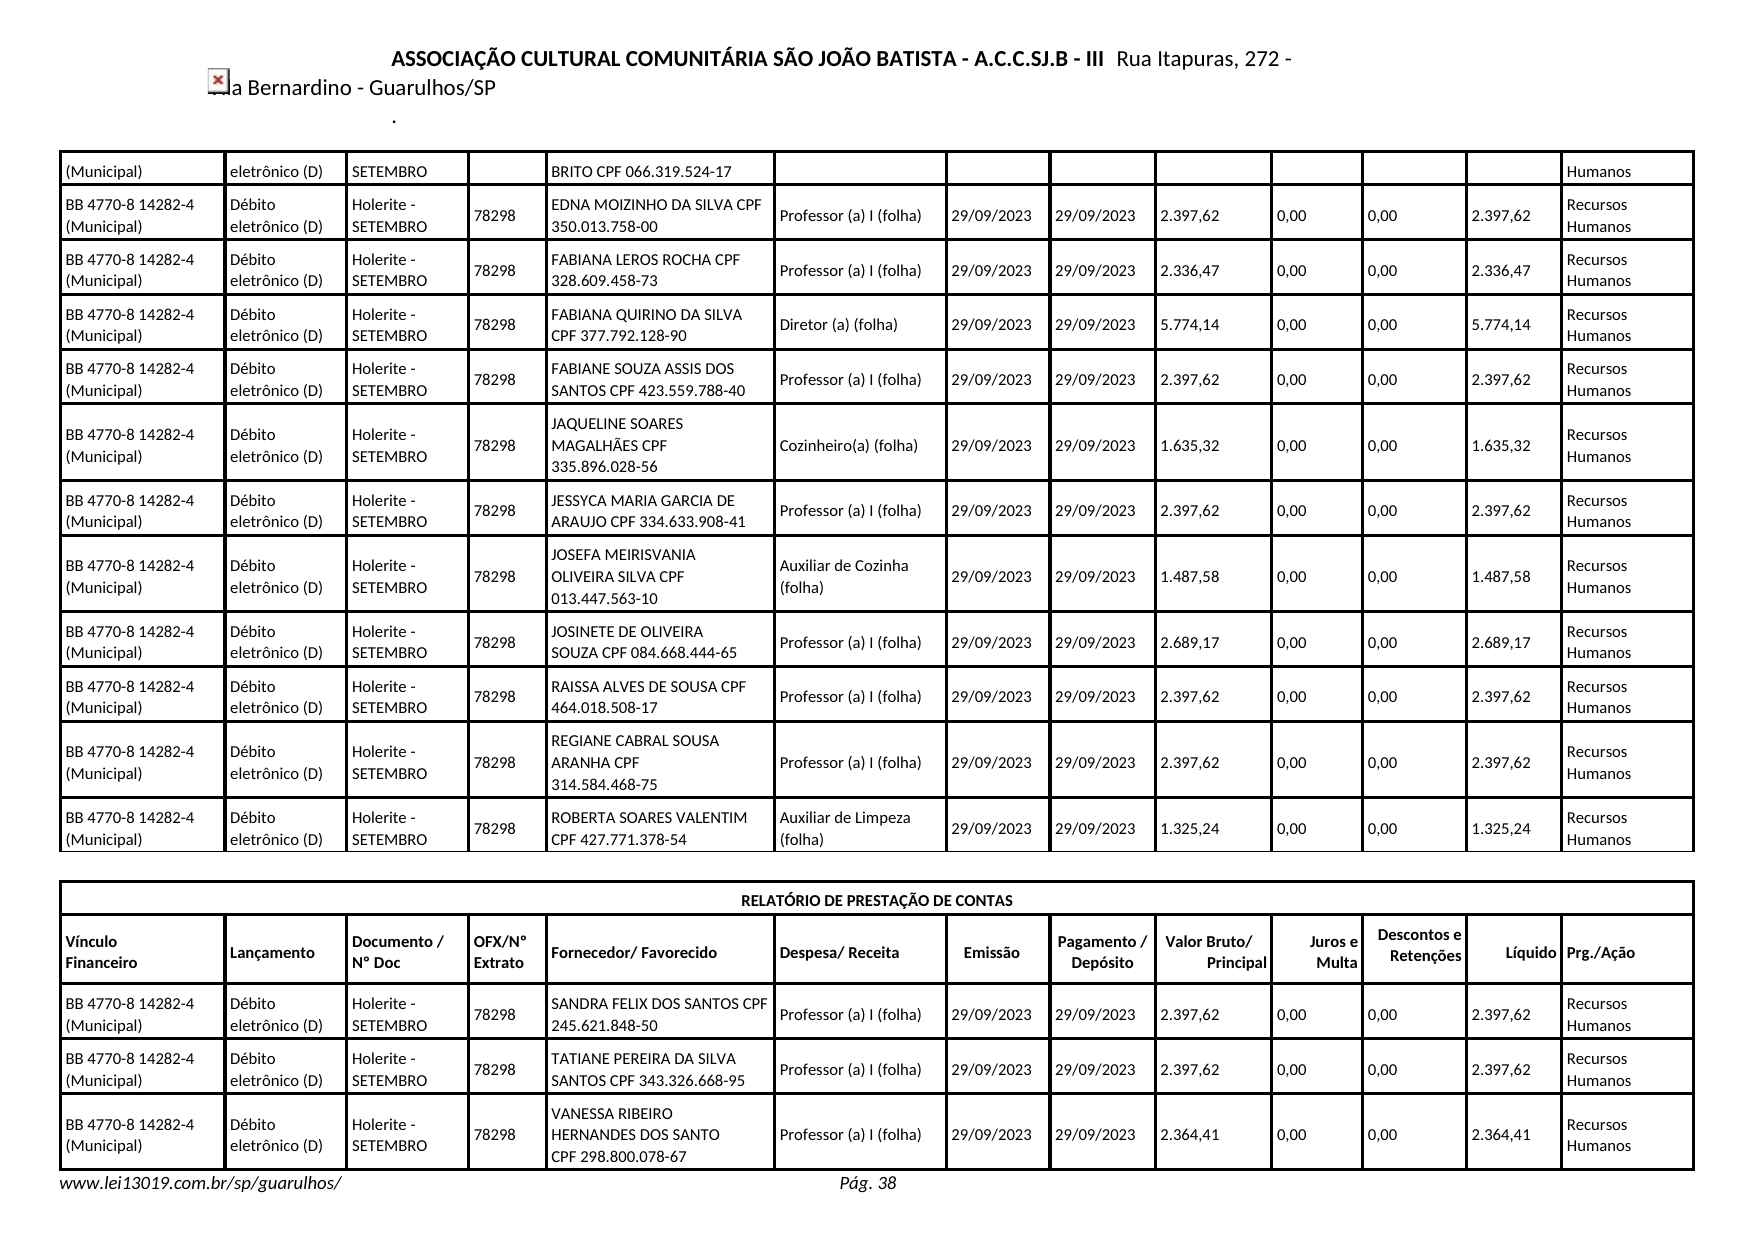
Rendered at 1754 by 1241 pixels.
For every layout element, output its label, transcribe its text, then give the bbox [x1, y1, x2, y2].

table_cell 2.689,17 [1157, 613, 1270, 665]
table_cell 29/09/2023 [948, 241, 1048, 293]
table_cell 29/09/2023 [948, 799, 1048, 851]
table_cell Professor (a) I (folha) [776, 186, 945, 238]
table_cell 29/09/2023 [948, 723, 1048, 796]
table_cell Auxiliar de Limpeza (folha) [776, 799, 945, 851]
table_cell 1.325,24 [1468, 799, 1560, 851]
table_cell 0,00 [1273, 186, 1361, 238]
table_cell 2.397,62 [1157, 482, 1270, 533]
table_cell 29/09/2023 [948, 1040, 1048, 1092]
table_cell 0,00 [1273, 241, 1361, 293]
table_cell JESSYCA MARIA GARCIA DE ARAUJO CPF 334.633.908-41 [548, 482, 773, 533]
table_cell Débito eletrônico (D) [227, 1040, 345, 1092]
table_cell 29/09/2023 [1052, 799, 1154, 851]
table_cell FABIANA LEROS ROCHA CPF 328.609.458-73 [548, 241, 773, 293]
table_cell 0,00 [1273, 405, 1361, 479]
table_cell Débito eletrônico (D) [227, 985, 345, 1037]
table_cell EDNA MOIZINHO DA SILVA CPF 350.013.758-00 [548, 186, 773, 238]
table_cell Emissão [948, 916, 1048, 982]
table_cell 29/09/2023 [948, 296, 1048, 347]
table_cell 29/09/2023 [1052, 241, 1154, 293]
table_cell Holerite - SETEMBRO [348, 613, 467, 665]
table_cell 0,00 [1273, 351, 1361, 402]
table_cell 29/09/2023 [948, 985, 1048, 1037]
table_cell Vínculo Financeiro [62, 916, 223, 982]
table_cell 0,00 [1364, 1040, 1465, 1092]
table_cell 78298 [470, 482, 545, 533]
table_cell Recursos Humanos [1563, 482, 1692, 533]
table_cell Débito eletrônico (D) [227, 1095, 345, 1168]
table_cell Lançamento [227, 916, 345, 982]
table_cell 29/09/2023 [1052, 1095, 1154, 1168]
table_cell BB 4770-8 14282-4 (Municipal) [62, 985, 223, 1037]
table_cell Descontos e Retenções [1364, 916, 1465, 982]
table_cell Diretor (a) (folha) [776, 296, 945, 347]
table_cell Débito eletrônico (D) [227, 668, 345, 719]
table_cell 2.397,62 [1157, 351, 1270, 402]
table_cell Professor (a) I (folha) [776, 668, 945, 719]
table_cell 2.689,17 [1468, 613, 1560, 665]
table_cell 0,00 [1364, 296, 1465, 347]
table_cell Débito eletrônico (D) [227, 405, 345, 479]
table_cell 2.364,41 [1157, 1095, 1270, 1168]
table_cell 2.397,62 [1157, 1040, 1270, 1092]
table_cell 29/09/2023 [948, 351, 1048, 402]
table_cell Holerite - SETEMBRO [348, 985, 467, 1037]
table_cell 78298 [470, 405, 545, 479]
table_cell 29/09/2023 [1052, 537, 1154, 610]
table_cell 78298 [470, 799, 545, 851]
table_cell JOSINETE DE OLIVEIRA SOUZA CPF 084.668.444-65 [548, 613, 773, 665]
table_cell SANDRA FELIX DOS SANTOS CPF 245.621.848-50 [548, 985, 773, 1037]
table_cell 5.774,14 [1468, 296, 1560, 347]
table_cell BB 4770-8 14282-4 (Municipal) [62, 482, 223, 533]
table_cell 0,00 [1273, 799, 1361, 851]
table_cell 0,00 [1364, 1095, 1465, 1168]
table_cell Holerite - SETEMBRO [348, 723, 467, 796]
table_cell 0,00 [1364, 241, 1465, 293]
table_cell BRITO CPF 066.319.524-17 [548, 153, 773, 183]
table_cell [1468, 153, 1560, 183]
table_cell [1273, 153, 1361, 183]
table_cell Fornecedor/ Favorecido [548, 916, 773, 982]
table_cell Holerite - SETEMBRO [348, 799, 467, 851]
table_cell Débito eletrônico (D) [227, 482, 345, 533]
table_cell Professor (a) I (folha) [776, 241, 945, 293]
table_cell BB 4770-8 14282-4 (Municipal) [62, 1095, 223, 1168]
table_cell 1.487,58 [1468, 537, 1560, 610]
table_cell Holerite - SETEMBRO [348, 1040, 467, 1092]
table_cell Professor (a) I (folha) [776, 1095, 945, 1168]
table_cell 0,00 [1273, 668, 1361, 719]
table_cell Recursos Humanos [1563, 723, 1692, 796]
table_cell BB 4770-8 14282-4 (Municipal) [62, 351, 223, 402]
table_cell 0,00 [1273, 723, 1361, 796]
table_cell 29/09/2023 [1052, 405, 1154, 479]
table_cell 2.397,62 [1468, 186, 1560, 238]
table_cell Professor (a) I (folha) [776, 351, 945, 402]
table_cell ROBERTA SOARES VALENTIM CPF 427.771.378-54 [548, 799, 773, 851]
table_cell 0,00 [1364, 799, 1465, 851]
table_cell 5.774,14 [1157, 296, 1270, 347]
table_cell Professor (a) I (folha) [776, 613, 945, 665]
table_cell 2.397,62 [1468, 723, 1560, 796]
table_cell Holerite - SETEMBRO [348, 668, 467, 719]
table_cell Recursos Humanos [1563, 668, 1692, 719]
table_cell 0,00 [1273, 1040, 1361, 1092]
table_cell BB 4770-8 14282-4 (Municipal) [62, 1040, 223, 1092]
table_cell 78298 [470, 296, 545, 347]
table_cell 78298 [470, 985, 545, 1037]
table_cell Recursos Humanos [1563, 1095, 1692, 1168]
table_cell 29/09/2023 [948, 613, 1048, 665]
table_cell Holerite - SETEMBRO [348, 351, 467, 402]
table_cell 0,00 [1364, 985, 1465, 1037]
table_cell [776, 153, 945, 183]
table_cell 1.635,32 [1468, 405, 1560, 479]
table_cell Pagamento / Depósito [1052, 916, 1154, 982]
table_cell 0,00 [1364, 668, 1465, 719]
table_cell 0,00 [1364, 482, 1465, 533]
table_cell FABIANE SOUZA ASSIS DOS SANTOS CPF 423.559.788-40 [548, 351, 773, 402]
table_cell Débito eletrônico (D) [227, 241, 345, 293]
table_cell 0,00 [1273, 613, 1361, 665]
table_cell [1364, 153, 1465, 183]
table_cell RAISSA ALVES DE SOUSA CPF 464.018.508-17 [548, 668, 773, 719]
table_cell Recursos Humanos [1563, 296, 1692, 347]
table_cell BB 4770-8 14282-4 (Municipal) [62, 668, 223, 719]
table_cell BB 4770-8 14282-4 (Municipal) [62, 241, 223, 293]
table_cell 2.397,62 [1157, 985, 1270, 1037]
table_cell VANESSA RIBEIRO HERNANDES DOS SANTO CPF 298.800.078-67 [548, 1095, 773, 1168]
table_cell eletrônico (D) [227, 153, 345, 183]
table_cell 2.397,62 [1468, 1040, 1560, 1092]
table_cell Holerite - SETEMBRO [348, 186, 467, 238]
table_cell Débito eletrônico (D) [227, 723, 345, 796]
table_cell Débito eletrônico (D) [227, 351, 345, 402]
table_cell Despesa/ Receita [776, 916, 945, 982]
table_cell 78298 [470, 1095, 545, 1168]
table_cell BB 4770-8 14282-4 (Municipal) [62, 186, 223, 238]
table_cell [1052, 153, 1154, 183]
table_cell 29/09/2023 [948, 405, 1048, 479]
table_cell Recursos Humanos [1563, 537, 1692, 610]
table_cell 0,00 [1364, 405, 1465, 479]
table_cell 2.336,47 [1157, 241, 1270, 293]
table_cell - SETEMBRO [348, 153, 467, 183]
table_cell BB 4770-8 14282-4 (Municipal) [62, 405, 223, 479]
table_cell Documento / Nº Doc [348, 916, 467, 982]
table_cell Recursos Humanos [1563, 186, 1692, 238]
table_cell JAQUELINE SOARES MAGALHÃES CPF 335.896.028-56 [548, 405, 773, 479]
table_cell Holerite - SETEMBRO [348, 1095, 467, 1168]
table_cell Professor (a) I (folha) [776, 1040, 945, 1092]
table_cell 2.397,62 [1157, 186, 1270, 238]
table_cell Holerite - SETEMBRO [348, 241, 467, 293]
table_cell 29/09/2023 [1052, 985, 1154, 1037]
table_cell Humanos [1563, 153, 1692, 183]
table_cell [1157, 153, 1270, 183]
table_cell 29/09/2023 [1052, 723, 1154, 796]
table_cell Débito eletrônico (D) [227, 186, 345, 238]
table_cell BB 4770-8 14282-4 (Municipal) [62, 799, 223, 851]
table_cell Holerite - SETEMBRO [348, 537, 467, 610]
table_cell 78298 [470, 537, 545, 610]
table_cell Holerite - SETEMBRO [348, 296, 467, 347]
table_cell 1.325,24 [1157, 799, 1270, 851]
table_cell 2.397,62 [1468, 668, 1560, 719]
table_cell REGIANE CABRAL SOUSA ARANHA CPF 314.584.468-75 [548, 723, 773, 796]
table_cell 0,00 [1273, 985, 1361, 1037]
table_cell 29/09/2023 [1052, 1040, 1154, 1092]
table_cell 0,00 [1364, 723, 1465, 796]
table_cell Débito eletrônico (D) [227, 613, 345, 665]
table_cell BB 4770-8 14282-4 (Municipal) [62, 613, 223, 665]
table_cell 78298 [470, 668, 545, 719]
table_cell 78298 [470, 241, 545, 293]
table_cell 0,00 [1364, 351, 1465, 402]
table_cell 0,00 [1364, 186, 1465, 238]
table_cell 2.397,62 [1468, 985, 1560, 1037]
table_cell (Municipal) [62, 153, 223, 183]
table_cell 0,00 [1273, 482, 1361, 533]
table_cell Líquido [1468, 916, 1560, 982]
table_cell 29/09/2023 [1052, 668, 1154, 719]
table_cell Professor (a) I (folha) [776, 482, 945, 533]
table_cell Professor (a) I (folha) [776, 723, 945, 796]
table_cell Holerite - SETEMBRO [348, 482, 467, 533]
table_cell Valor Bruto/ Principal [1157, 916, 1270, 982]
table_cell 78298 [470, 723, 545, 796]
table_cell [948, 153, 1048, 183]
table_cell 2.364,41 [1468, 1095, 1560, 1168]
table_cell BB 4770-8 14282-4 (Municipal) [62, 537, 223, 610]
table_cell 2.397,62 [1157, 723, 1270, 796]
table_cell 29/09/2023 [1052, 296, 1154, 347]
table_cell 0,00 [1364, 613, 1465, 665]
table_cell TATIANE PEREIRA DA SILVA SANTOS CPF 343.326.668-95 [548, 1040, 773, 1092]
table_cell 78298 [470, 351, 545, 402]
table_cell Recursos Humanos [1563, 799, 1692, 851]
table_cell 29/09/2023 [948, 186, 1048, 238]
table_cell Auxiliar de Cozinha (folha) [776, 537, 945, 610]
table_cell Débito eletrônico (D) [227, 537, 345, 610]
table_cell 0,00 [1273, 537, 1361, 610]
table_cell Professor (a) I (folha) [776, 985, 945, 1037]
table_cell Recursos Humanos [1563, 351, 1692, 402]
table_cell Débito eletrônico (D) [227, 296, 345, 347]
table_cell 29/09/2023 [1052, 613, 1154, 665]
table_cell Juros e Multa [1273, 916, 1361, 982]
table_cell 2.397,62 [1468, 482, 1560, 533]
table_cell 29/09/2023 [1052, 351, 1154, 402]
table_cell 0,00 [1273, 296, 1361, 347]
table_cell Holerite - SETEMBRO [348, 405, 467, 479]
table_cell Recursos Humanos [1563, 241, 1692, 293]
table_cell 2.397,62 [1468, 351, 1560, 402]
table_cell 29/09/2023 [948, 668, 1048, 719]
table_cell Cozinheiro(a) (folha) [776, 405, 945, 479]
table_cell 29/09/2023 [948, 482, 1048, 533]
table_cell 29/09/2023 [948, 1095, 1048, 1168]
table_cell 78298 [470, 1040, 545, 1092]
table_cell BB 4770-8 14282-4 (Municipal) [62, 296, 223, 347]
table_header RELATÓRIO DE PRESTAÇÃO DE CONTAS [62, 883, 1692, 913]
table_cell Recursos Humanos [1563, 613, 1692, 665]
table_cell BB 4770-8 14282-4 (Municipal) [62, 723, 223, 796]
table_cell OFX/Nº Extrato [470, 916, 545, 982]
table_cell Recursos Humanos [1563, 405, 1692, 479]
table_cell 0,00 [1273, 1095, 1361, 1168]
table_cell FABIANA QUIRINO DA SILVA CPF 377.792.128-90 [548, 296, 773, 347]
table_cell 78298 [470, 186, 545, 238]
table_cell JOSEFA MEIRISVANIA OLIVEIRA SILVA CPF 013.447.563-10 [548, 537, 773, 610]
table_cell 78298 [470, 613, 545, 665]
table_cell [470, 153, 545, 183]
table_cell 29/09/2023 [1052, 482, 1154, 533]
table_cell Débito eletrônico (D) [227, 799, 345, 851]
table_cell 0,00 [1364, 537, 1465, 610]
table_cell 1.487,58 [1157, 537, 1270, 610]
table_cell 2.397,62 [1157, 668, 1270, 719]
table_cell Recursos Humanos [1563, 985, 1692, 1037]
table_cell Recursos Humanos [1563, 1040, 1692, 1092]
table_cell Prg./Ação [1563, 916, 1692, 982]
table_cell 1.635,32 [1157, 405, 1270, 479]
table_cell 29/09/2023 [948, 537, 1048, 610]
table_cell 2.336,47 [1468, 241, 1560, 293]
table_cell 29/09/2023 [1052, 186, 1154, 238]
